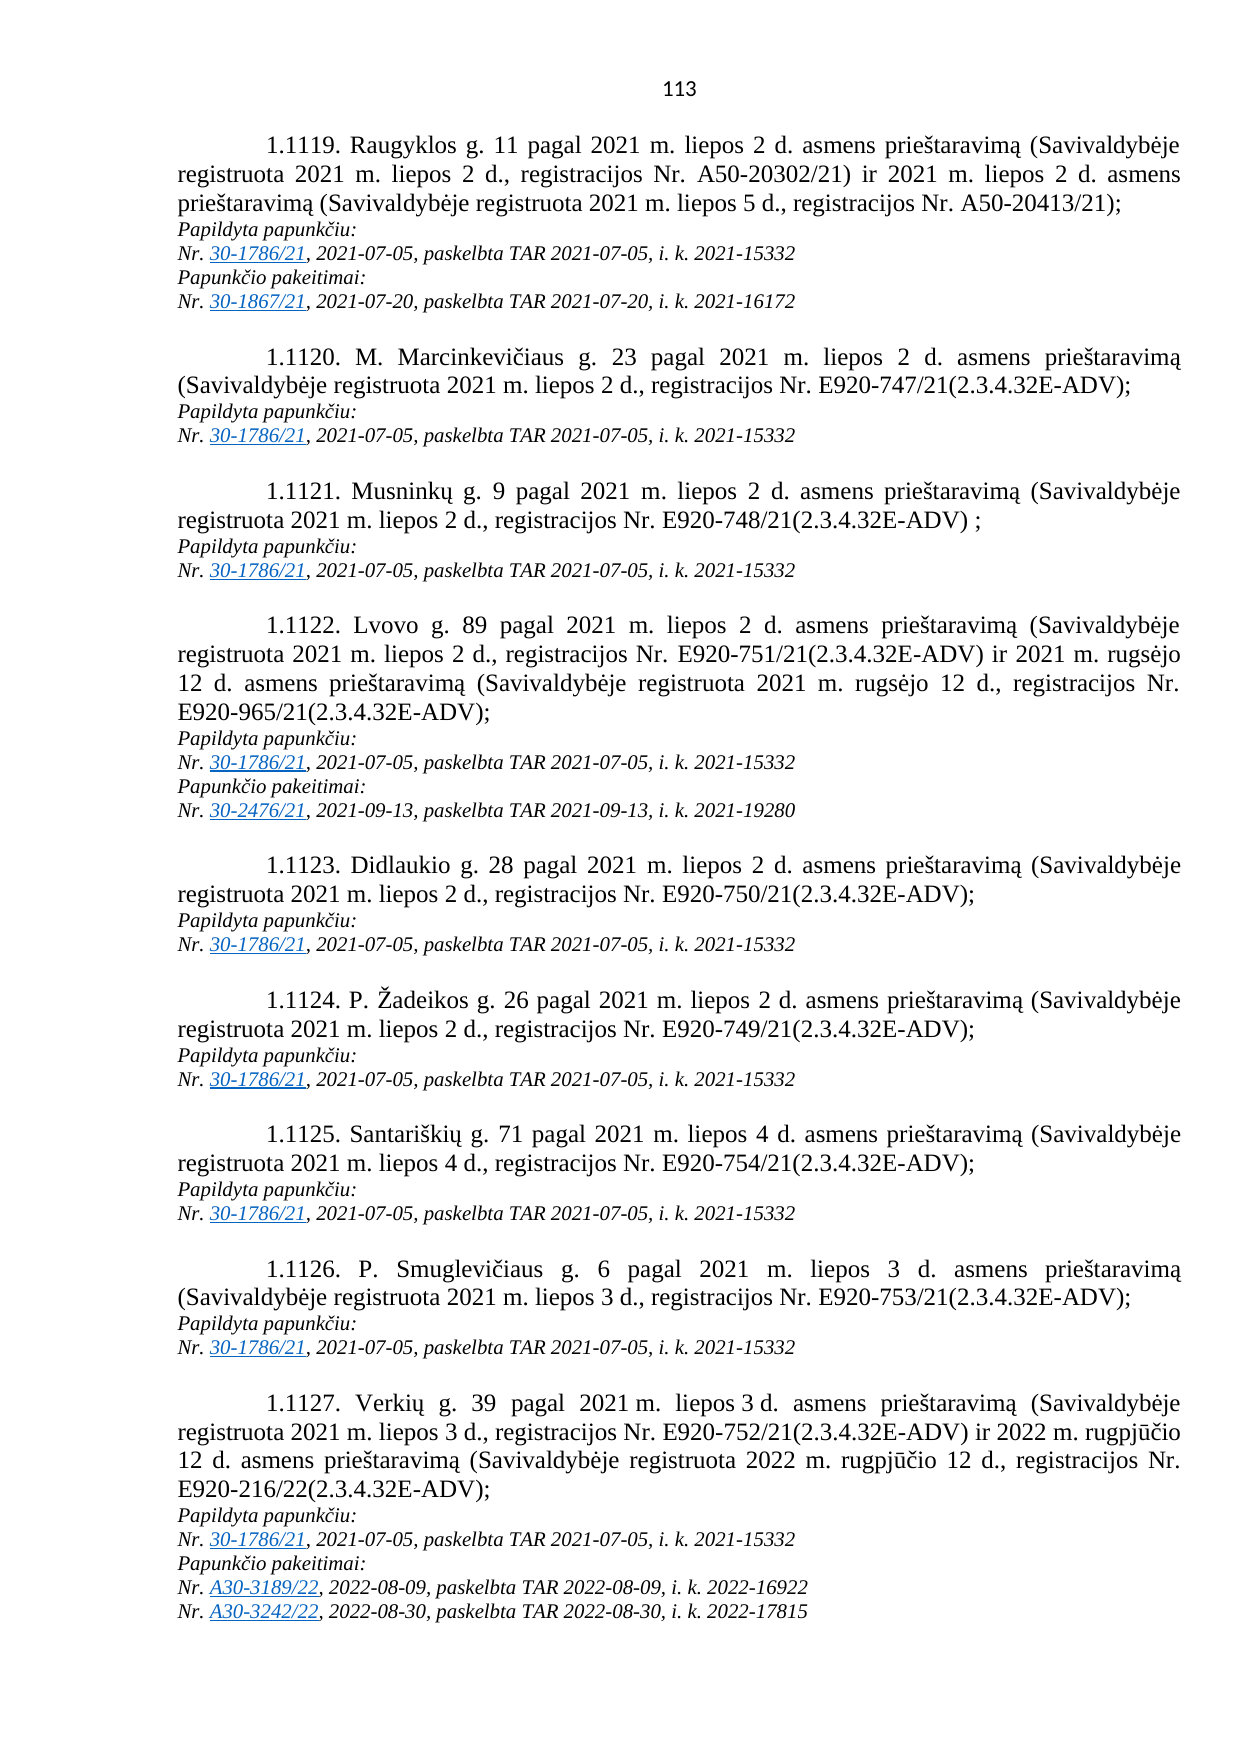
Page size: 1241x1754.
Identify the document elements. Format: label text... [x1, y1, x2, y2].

text Papildyta papunkčiu: [177, 1042, 1181, 1067]
text Papildyta papunkčiu: [177, 1311, 1181, 1335]
text 1.1122. Lvovo g. 89 pagal 2021 m. liepos 2 d. asmens prieštaravimą (Savivaldybėje registruota 2021 m. liepos 2 d., registracijos Nr. E920-751/21(2.3.4.32E-ADV) ir 2021 m. rugsėjo 12 d. asmens prieštaravimą (Savivaldybėje registruota 2021 m. rugsėjo 12 d., registracijos Nr. E920-965/21(2.3.4.32E-ADV); [177, 611, 1181, 726]
text Nr. 30-1786/21, 2021-07-05, paskelbta TAR 2021-07-05, i. k. 2021-15332 [177, 1335, 1181, 1359]
text Papildyta papunkčiu: [177, 1177, 1181, 1201]
text Nr. A30-3242/22, 2022-08-30, paskelbta TAR 2022-08-30, i. k. 2022-17815 [177, 1599, 1181, 1623]
text 1.1120. M. Marcinkevičiaus g. 23 pagal 2021 m. liepos 2 d. asmens prieštaravimą (Savivaldybėje registruota 2021 m. liepos 2 d., registracijos Nr. E920-747/21(2.3.4.32E-ADV); [177, 342, 1181, 399]
text Papildyta papunkčiu: [177, 726, 1181, 750]
text 1.1124. P. Žadeikos g. 26 pagal 2021 m. liepos 2 d. asmens prieštaravimą (Savivaldybėje registruota 2021 m. liepos 2 d., registracijos Nr. E920-749/21(2.3.4.32E-ADV); [177, 985, 1181, 1042]
text Nr. A30-3189/22, 2022-08-09, paskelbta TAR 2022-08-09, i. k. 2022-16922 [177, 1575, 1181, 1599]
text Nr. 30-2476/21, 2021-09-13, paskelbta TAR 2021-09-13, i. k. 2021-19280 [177, 798, 1181, 822]
text Nr. 30-1786/21, 2021-07-05, paskelbta TAR 2021-07-05, i. k. 2021-15332 [177, 1067, 1181, 1091]
text Papunkčio pakeitimai: [177, 1551, 1181, 1575]
text Papildyta papunkčiu: [177, 1503, 1181, 1527]
text Papildyta papunkčiu: [177, 399, 1181, 423]
text Papunkčio pakeitimai: [177, 774, 1181, 798]
text 1.1123. Didlaukio g. 28 pagal 2021 m. liepos 2 d. asmens prieštaravimą (Savivaldybėje registruota 2021 m. liepos 2 d., registracijos Nr. E920-750/21(2.3.4.32E-ADV); [177, 851, 1181, 908]
text 1.1126. P. Smuglevičiaus g. 6 pagal 2021 m. liepos 3 d. asmens prieštaravimą (Savivaldybėje registruota 2021 m. liepos 3 d., registracijos Nr. E920-753/21(2.3.4.32E-ADV); [177, 1254, 1181, 1311]
text Nr. 30-1786/21, 2021-07-05, paskelbta TAR 2021-07-05, i. k. 2021-15332 [177, 750, 1181, 774]
text Nr. 30-1786/21, 2021-07-05, paskelbta TAR 2021-07-05, i. k. 2021-15332 [177, 1201, 1181, 1225]
text Nr. 30-1786/21, 2021-07-05, paskelbta TAR 2021-07-05, i. k. 2021-15332 [177, 558, 1181, 582]
text Papildyta papunkčiu: [177, 908, 1181, 932]
text Nr. 30-1786/21, 2021-07-05, paskelbta TAR 2021-07-05, i. k. 2021-15332 [177, 932, 1181, 956]
text Papildyta papunkčiu: [177, 534, 1181, 558]
text Nr. 30-1786/21, 2021-07-05, paskelbta TAR 2021-07-05, i. k. 2021-15332 [177, 1527, 1181, 1551]
text 1.1119. Raugyklos g. 11 pagal 2021 m. liepos 2 d. asmens prieštaravimą (Savivaldybėje registruota 2021 m. liepos 2 d., registracijos Nr. A50-20302/21) ir 2021 m. liepos 2 d. asmens prieštaravimą (Savivaldybėje registruota 2021 m. liepos 5 d., registracijos Nr. A50-20413/21); [177, 131, 1181, 217]
text 1.1121. Musninkų g. 9 pagal 2021 m. liepos 2 d. asmens prieštaravimą (Savivaldybėje registruota 2021 m. liepos 2 d., registracijos Nr. E920-748/21(2.3.4.32E-ADV) ; [177, 476, 1181, 534]
text Papildyta papunkčiu: [177, 217, 1181, 241]
text Nr. 30-1786/21, 2021-07-05, paskelbta TAR 2021-07-05, i. k. 2021-15332 [177, 241, 1181, 265]
text Nr. 30-1786/21, 2021-07-05, paskelbta TAR 2021-07-05, i. k. 2021-15332 [177, 423, 1181, 447]
text Papunkčio pakeitimai: [177, 265, 1181, 289]
text 1.1125. Santariškių g. 71 pagal 2021 m. liepos 4 d. asmens prieštaravimą (Savivaldybėje registruota 2021 m. liepos 4 d., registracijos Nr. E920-754/21(2.3.4.32E-ADV); [177, 1119, 1181, 1177]
text Nr. 30-1867/21, 2021-07-20, paskelbta TAR 2021-07-20, i. k. 2021-16172 [177, 289, 1181, 313]
text 1.1127. Verkių g. 39 pagal 2021 m. liepos 3 d. asmens prieštaravimą (Savivaldybėje registruota 2021 m. liepos 3 d., registracijos Nr. E920-752/21(2.3.4.32E-ADV) ir 2022 m. rugpjūčio 12 d. asmens prieštaravimą (Savivaldybėje registruota 2022 m. rugpjūčio 12 d., registracijos Nr. E920-216/22(2.3.4.32E-ADV); [177, 1388, 1181, 1503]
